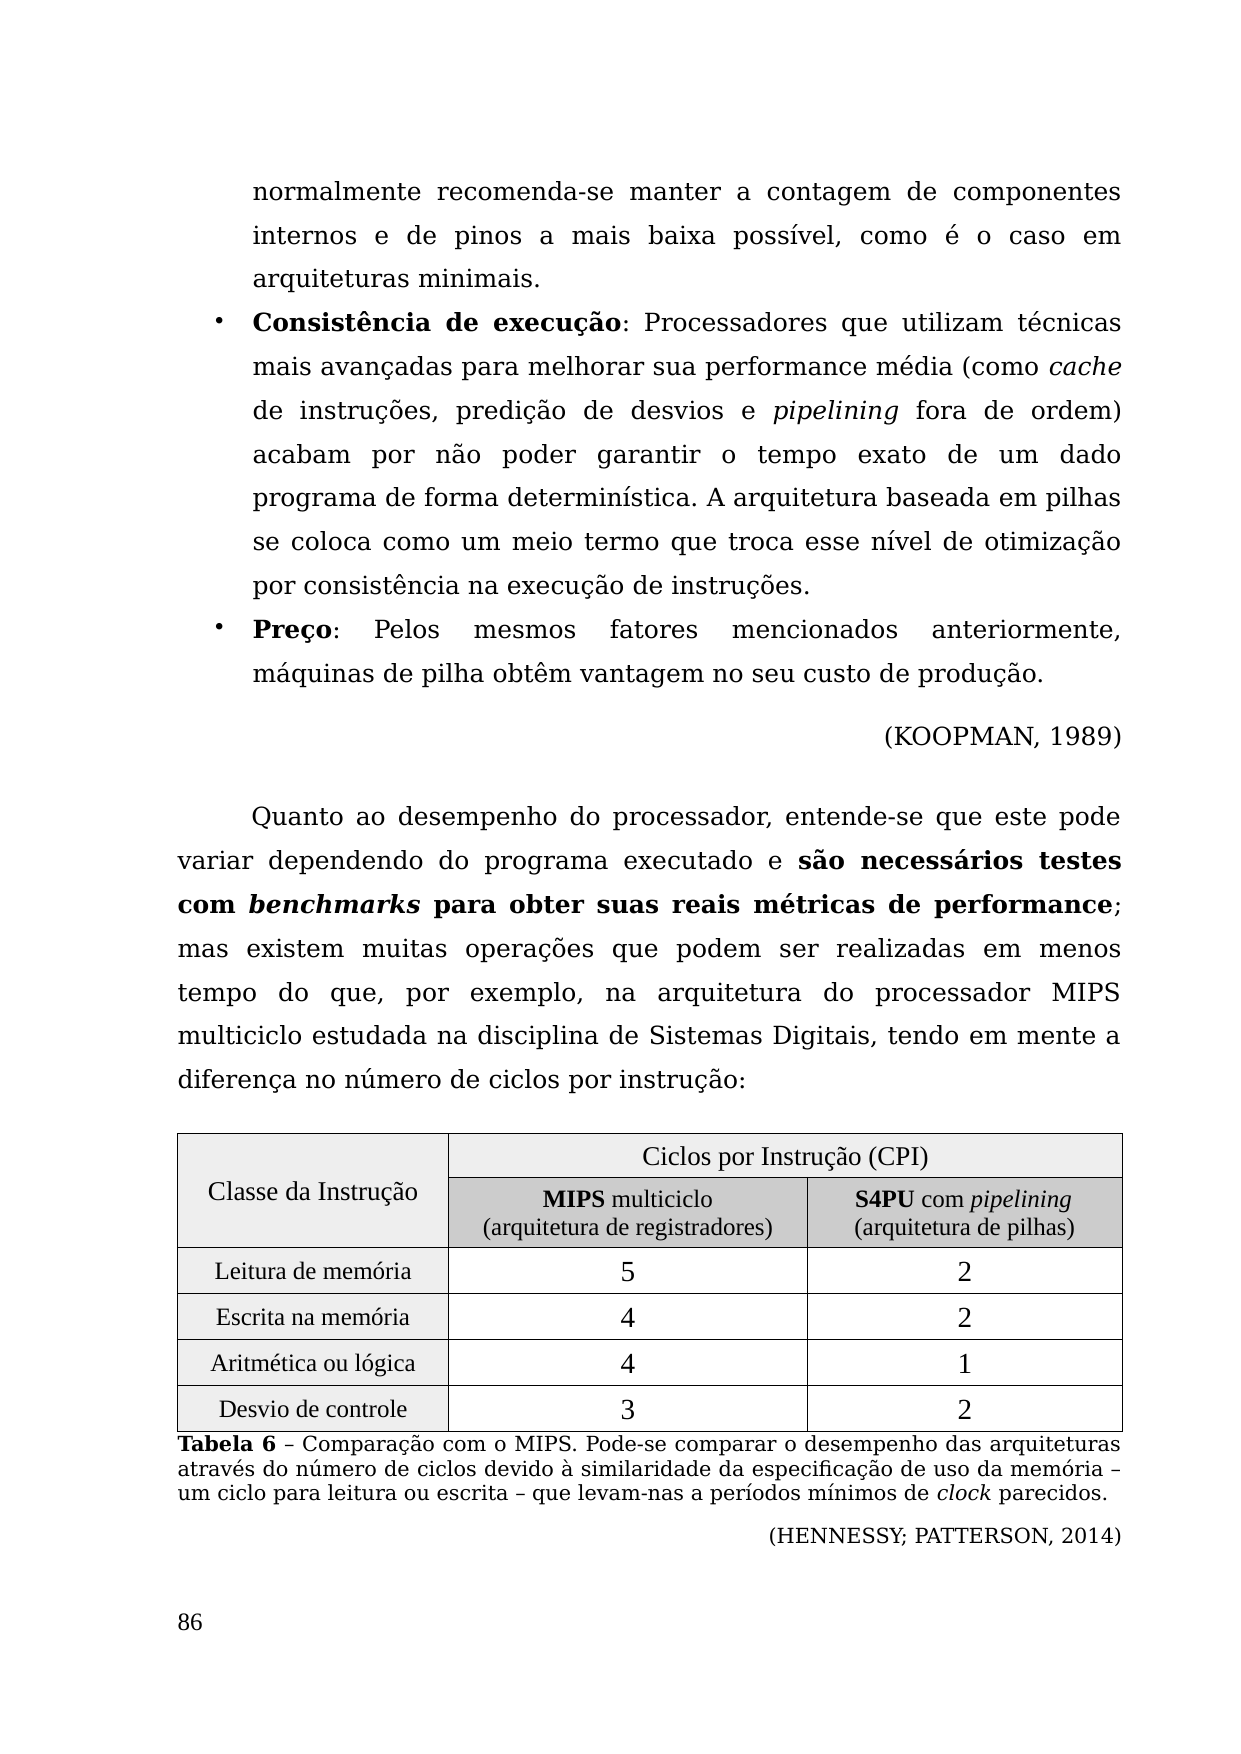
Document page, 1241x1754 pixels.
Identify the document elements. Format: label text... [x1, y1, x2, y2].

list Consistência de execução: Processadores que utilizam técnicas mais avançadas para melhorar sua performance média (como cache de instruções, predição de desvios e pipelining fora de ordem) acabam por não poder garantir o tempo exato de um dado programa de forma determinística. A arquitetura baseada em pilhas se coloca como um meio termo que troca esse nível de otimização por consistência na execução de instruções. [215, 308, 1122, 600]
table_cell S4PU com pipelining (arquitetura de pilhas) [808, 1178, 1122, 1247]
table_header Classe da Instrução [178, 1134, 448, 1247]
table_cell 4 [449, 1340, 807, 1385]
text Quanto ao desempenho do processador, entende-se que este pode variar dependendo do programa executado e são necessários testes com benchmarks para obter suas reais métricas de performance; mas existem muitas operações que podem ser realizadas em menos tempo do que, por exemplo, na arquitetura do processador MIPS multiciclo estudada na disciplina de Sistemas Digitais, tendo em mente a diferença no número de ciclos por instrução: [177, 802, 1122, 1094]
text (KOOPMAN, 1989) [177, 722, 1122, 751]
text Tabela 6 – Comparação com o MIPS. Pode-se comparar o desempenho das arquiteturas através do número de ciclos devido à similaridade da especificação de uso da memória – um ciclo para leitura ou escrita – que levam-nas a períodos mínimos de clock parecidos. [177, 1432, 1122, 1505]
table_cell Desvio de controle [178, 1386, 448, 1431]
table_cell MIPS multiciclo (arquitetura de registradores) [449, 1178, 807, 1247]
table_cell 2 [808, 1294, 1122, 1339]
table_cell Aritmética ou lógica [178, 1340, 448, 1385]
list Preço: Pelos mesmos fatores mencionados anteriormente, máquinas de pilha obtêm vantagem no seu custo de produção. [215, 615, 1122, 688]
text (HENNESSY; PATTERSON, 2014) [177, 1524, 1122, 1549]
table_cell 4 [449, 1294, 807, 1339]
table_cell 2 [808, 1386, 1122, 1431]
table_cell 5 [449, 1248, 807, 1293]
table_cell 2 [808, 1248, 1122, 1293]
table_cell Leitura de memória [178, 1248, 448, 1293]
table_cell 3 [449, 1386, 807, 1431]
table_cell 1 [808, 1340, 1122, 1385]
list normalmente recomenda-se manter a contagem de componentes internos e de pinos a mais baixa possível, como é o caso em arquiteturas minimais. [215, 177, 1122, 294]
table_header Ciclos por Instrução (CPI) [449, 1134, 1122, 1177]
table_cell Escrita na memória [178, 1294, 448, 1339]
